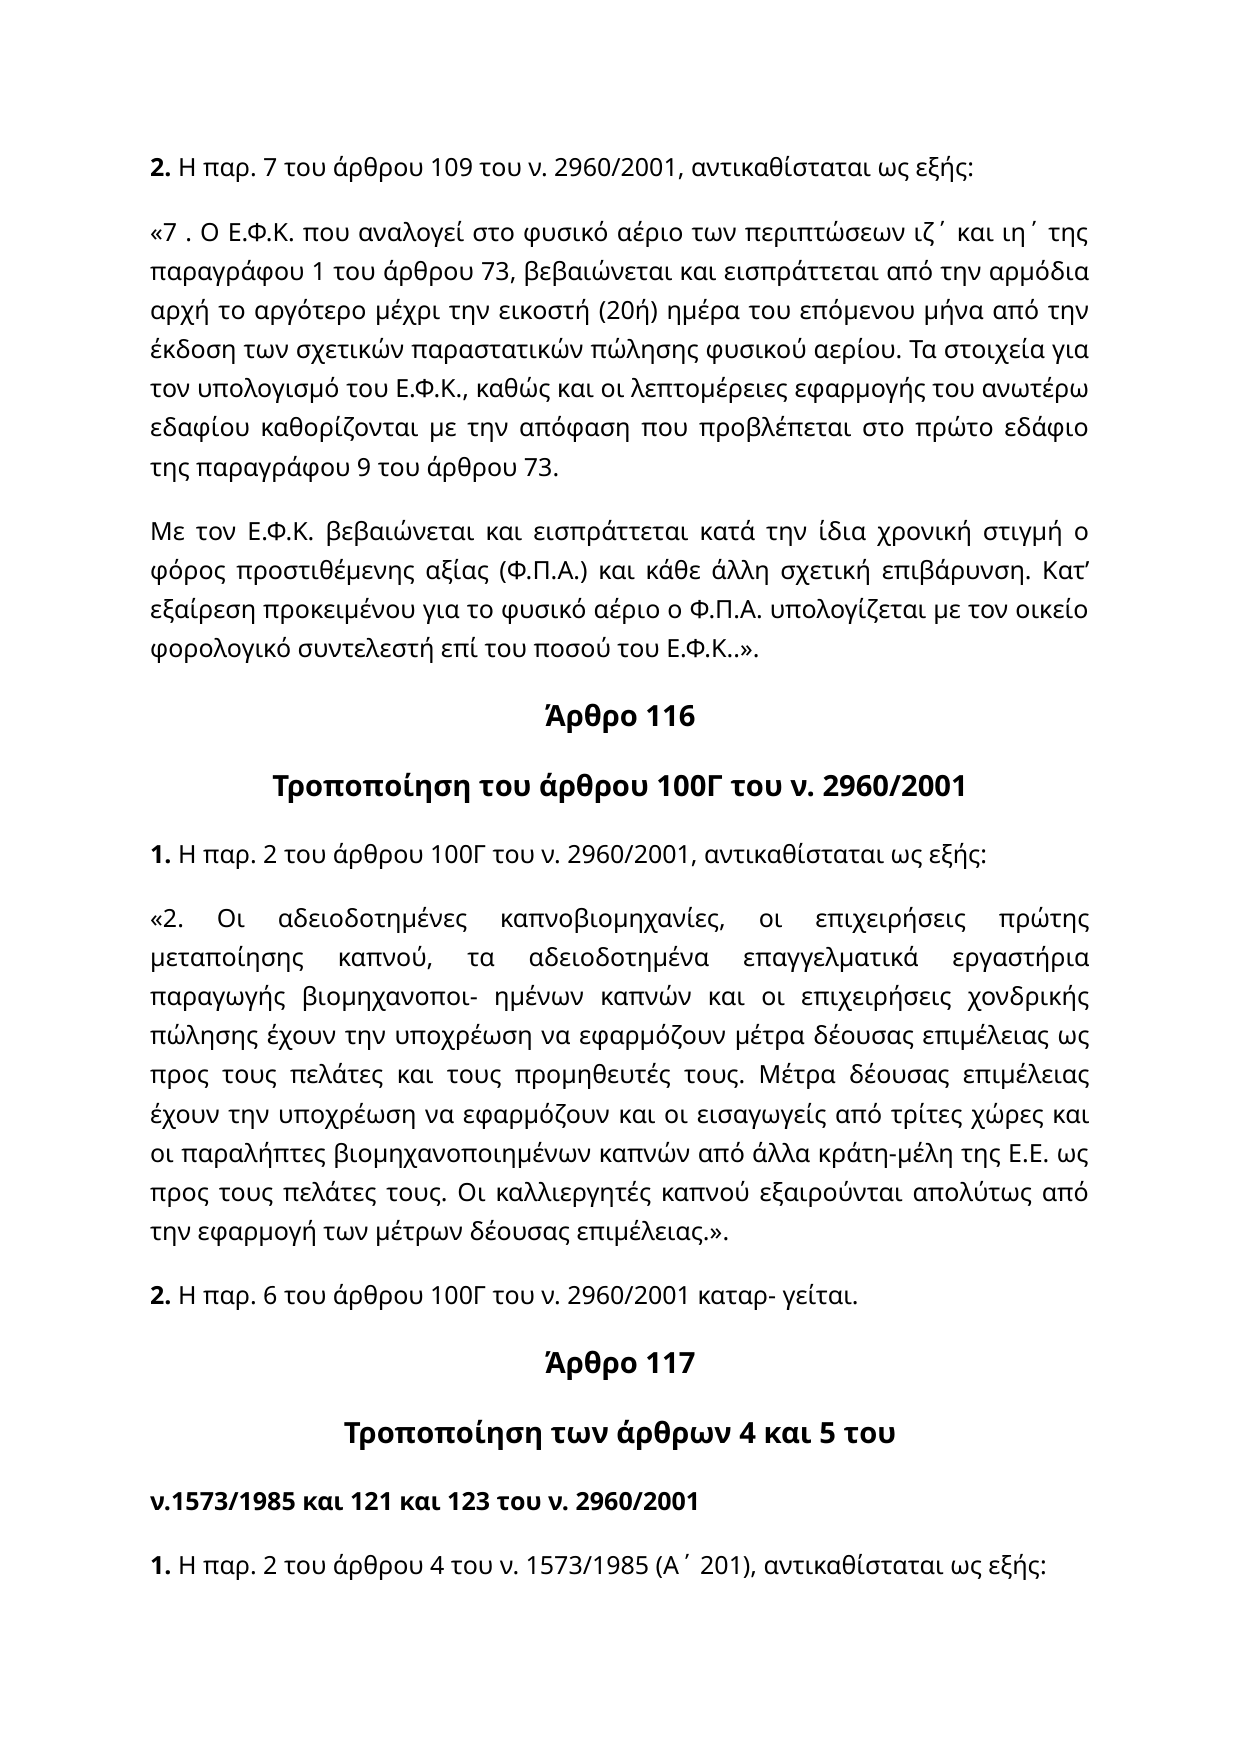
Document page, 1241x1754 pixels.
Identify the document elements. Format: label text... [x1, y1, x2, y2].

subtitle Τροποποίηση του άρθρου 100Γ του ν. 2960/2001 [150, 766, 1090, 805]
text 1. Η παρ. 2 του άρθρου 100Γ του ν. 2960/2001, αντικαθίσταται ως εξής: [150, 836, 1090, 870]
text «2. Οι αδειοδοτημένες καπνοβιομηχανίες, οι επιχειρήσεις πρώτης μεταποίησης καπνού, τα αδειοδοτημένα επαγγελματικά εργαστήρια παραγωγής βιομηχανοποι- ημένων καπνών και οι επιχειρήσεις χονδρικής πώλησης έχουν την υποχρέωση να εφαρμόζουν μέτρα δέουσας επιμέλειας ως προς τους πελάτες και τους προμηθευτές τους. Μέτρα δέουσας επιμέλειας έχουν την υποχρέωση να εφαρμόζουν και οι εισαγωγείς από τρίτες χώρες και οι παραλήπτες βιομηχανοποιημένων καπνών από άλλα κράτη-μέλη της Ε.Ε. ως προς τους πελάτες τους. Οι καλλιεργητές καπνού εξαιρούνται απολύτως από την εφαρμογή των μέτρων δέουσας επιμέλειας.». [150, 900, 1090, 1248]
subtitle Άρθρο 116 [150, 695, 1090, 735]
text «7 . Ο Ε.Φ.Κ. που αναλογεί στο φυσικό αέριο των περιπτώσεων ιζ΄ και ιη΄ της παραγράφου 1 του άρθρου 73, βεβαιώνεται και εισπράττεται από την αρμόδια αρχή το αργότερο μέχρι την εικοστή (20ή) ημέρα του επόμενου μήνα από την έκδοση των σχετικών παραστατικών πώλησης φυσικού αερίου. Τα στοιχεία για τον υπολογισμό του Ε.Φ.Κ., καθώς και οι λεπτομέρειες εφαρμογής του ανωτέρω εδαφίου καθορίζονται με την απόφαση που προβλέπεται στο πρώτο εδάφιο της παραγράφου 9 του άρθρου 73. [150, 214, 1090, 483]
subtitle Άρθρο 117 [150, 1342, 1090, 1382]
text 2. Η παρ. 7 του άρθρου 109 του ν. 2960/2001, αντικαθίσταται ως εξής: [150, 150, 1090, 184]
text 1. Η παρ. 2 του άρθρου 4 του ν. 1573/1985 (Α΄ 201), αντικαθίσταται ως εξής: [150, 1547, 1090, 1582]
text ν.1573/1985 και 121 και 123 του ν. 2960/2001 [150, 1483, 1090, 1517]
text 2. Η παρ. 6 του άρθρου 100Γ του ν. 2960/2001 καταρ- γείται. [150, 1278, 1090, 1312]
text Με τον Ε.Φ.Κ. βεβαιώνεται και εισπράττεται κατά την ίδια χρονική στιγμή ο φόρος προστιθέμενης αξίας (Φ.Π.Α.) και κάθε άλλη σχετική επιβάρυνση. Κατ’ εξαίρεση προκειμένου για το φυσικό αέριο ο Φ.Π.Α. υπολογίζεται με τον οικείο φορολογικό συντελεστή επί του ποσού του Ε.Φ.Κ..». [150, 513, 1090, 665]
subtitle Τροποποίηση των άρθρων 4 και 5 του [150, 1413, 1090, 1452]
